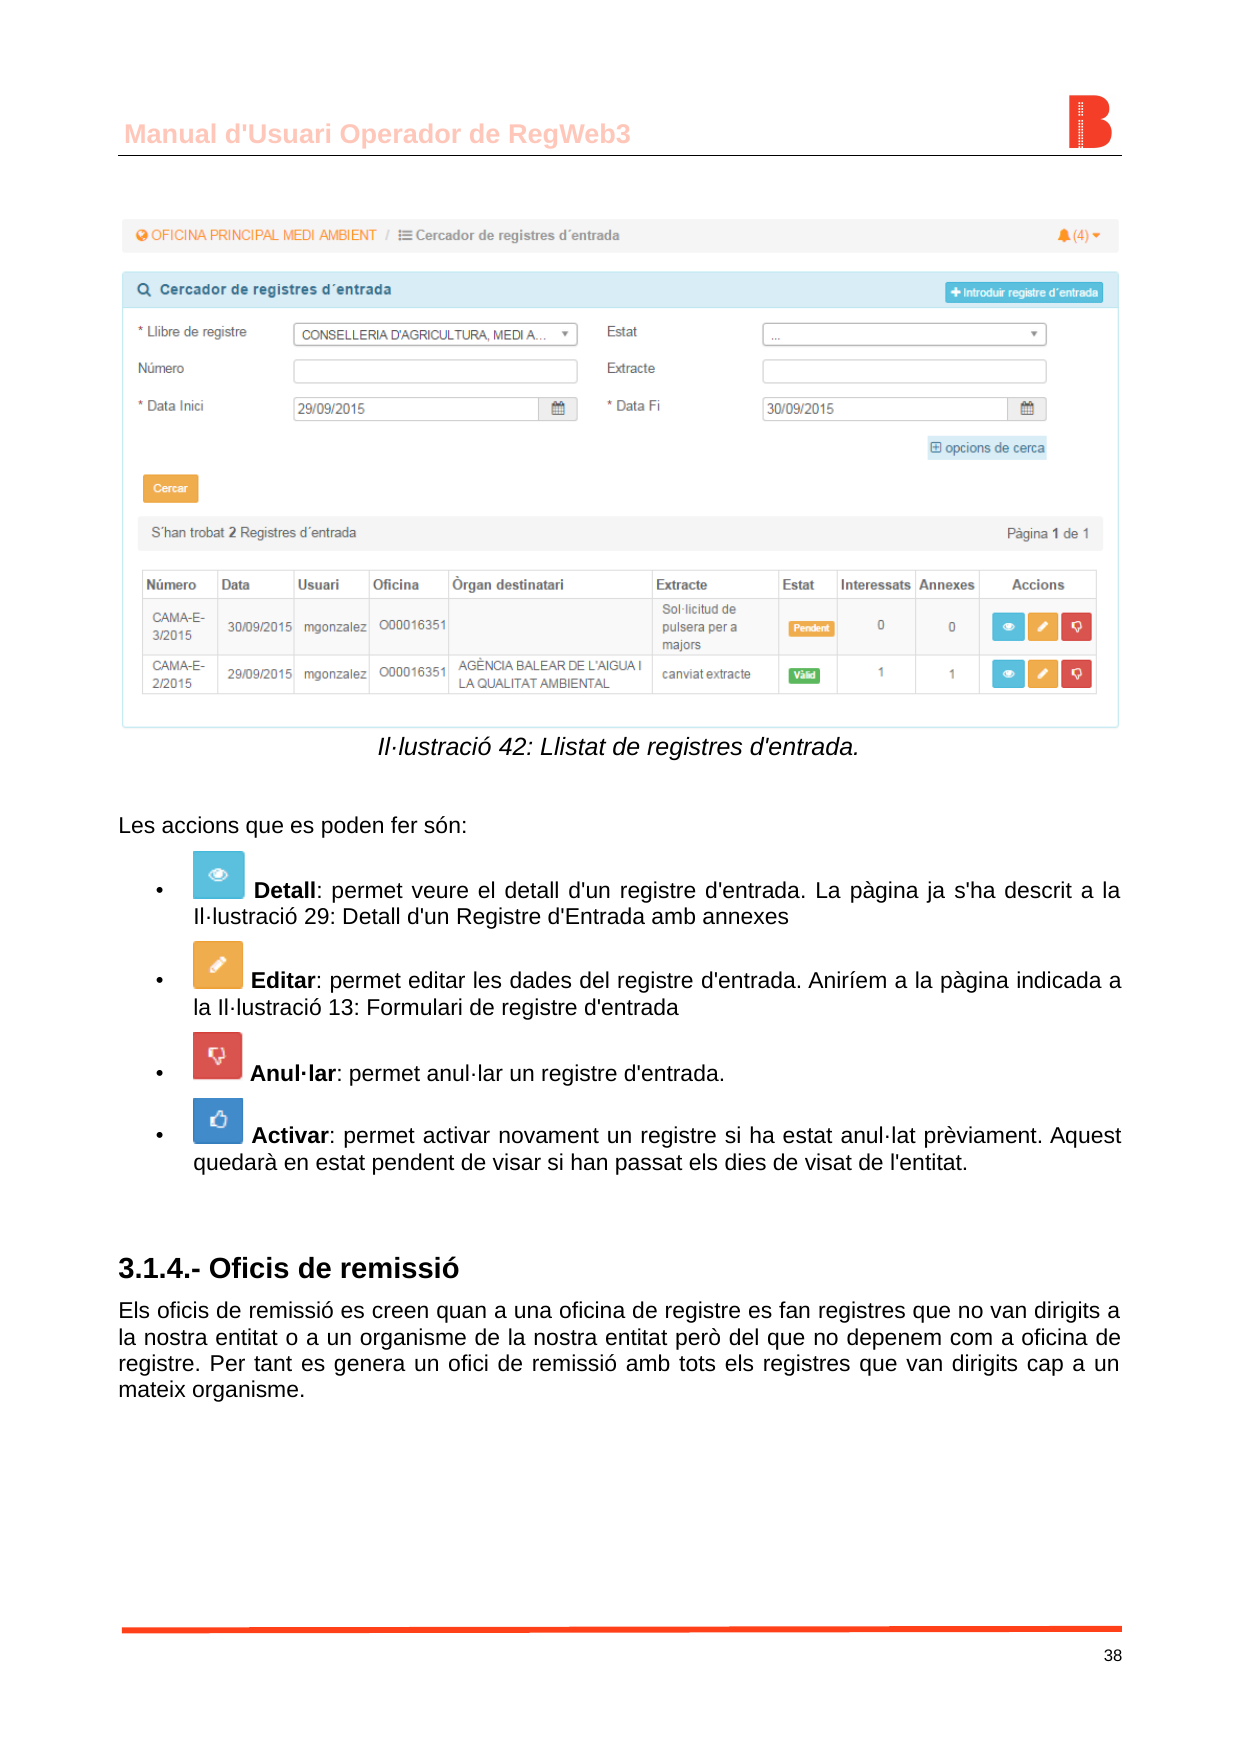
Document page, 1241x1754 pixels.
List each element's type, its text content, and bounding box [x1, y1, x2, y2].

list Anul·lar: permet anul·lar un registre d'entrada. [156, 1032, 1122, 1086]
text Il·lustració 42: Llistat de registres d'entrada. [118, 733, 1122, 761]
picture [193, 1032, 244, 1081]
picture [118, 215, 1123, 733]
text Les accions que es poden fer són: [118, 812, 1122, 839]
picture [193, 851, 245, 899]
subtitle Oficis de remissió [118, 1251, 1122, 1285]
text Els oficis de remissió es creen quan a una oficina de registre es fan registres que no van dirigits a la nostra entitat o a un organisme de la nostra entitat però del que no depenem com a oficina de registre. Per tant es genera un ofici de remissió amb tots els registres que van dirigits cap a un mateix organisme. [118, 1297, 1122, 1403]
picture [193, 941, 244, 989]
list Detall: permet veure el detall d'un registre d'entrada. La pàgina ja s'ha descrit a la Il·lustració 29: Detall d'un Registre d'Entrada amb annexes [156, 851, 1122, 929]
list Activar: permet activar novament un registre si ha estat anul·lat prèviament. Aquest quedarà en estat pendent de visar si han passat els dies de visat de l'entitat. [156, 1098, 1122, 1175]
picture [1063, 94, 1117, 150]
picture [193, 1098, 244, 1144]
list Editar: permet editar les dades del registre d'entrada. Aniríem a la pàgina indicada a la Il·lustració 13: Formulari de registre d'entrada [156, 942, 1122, 1020]
